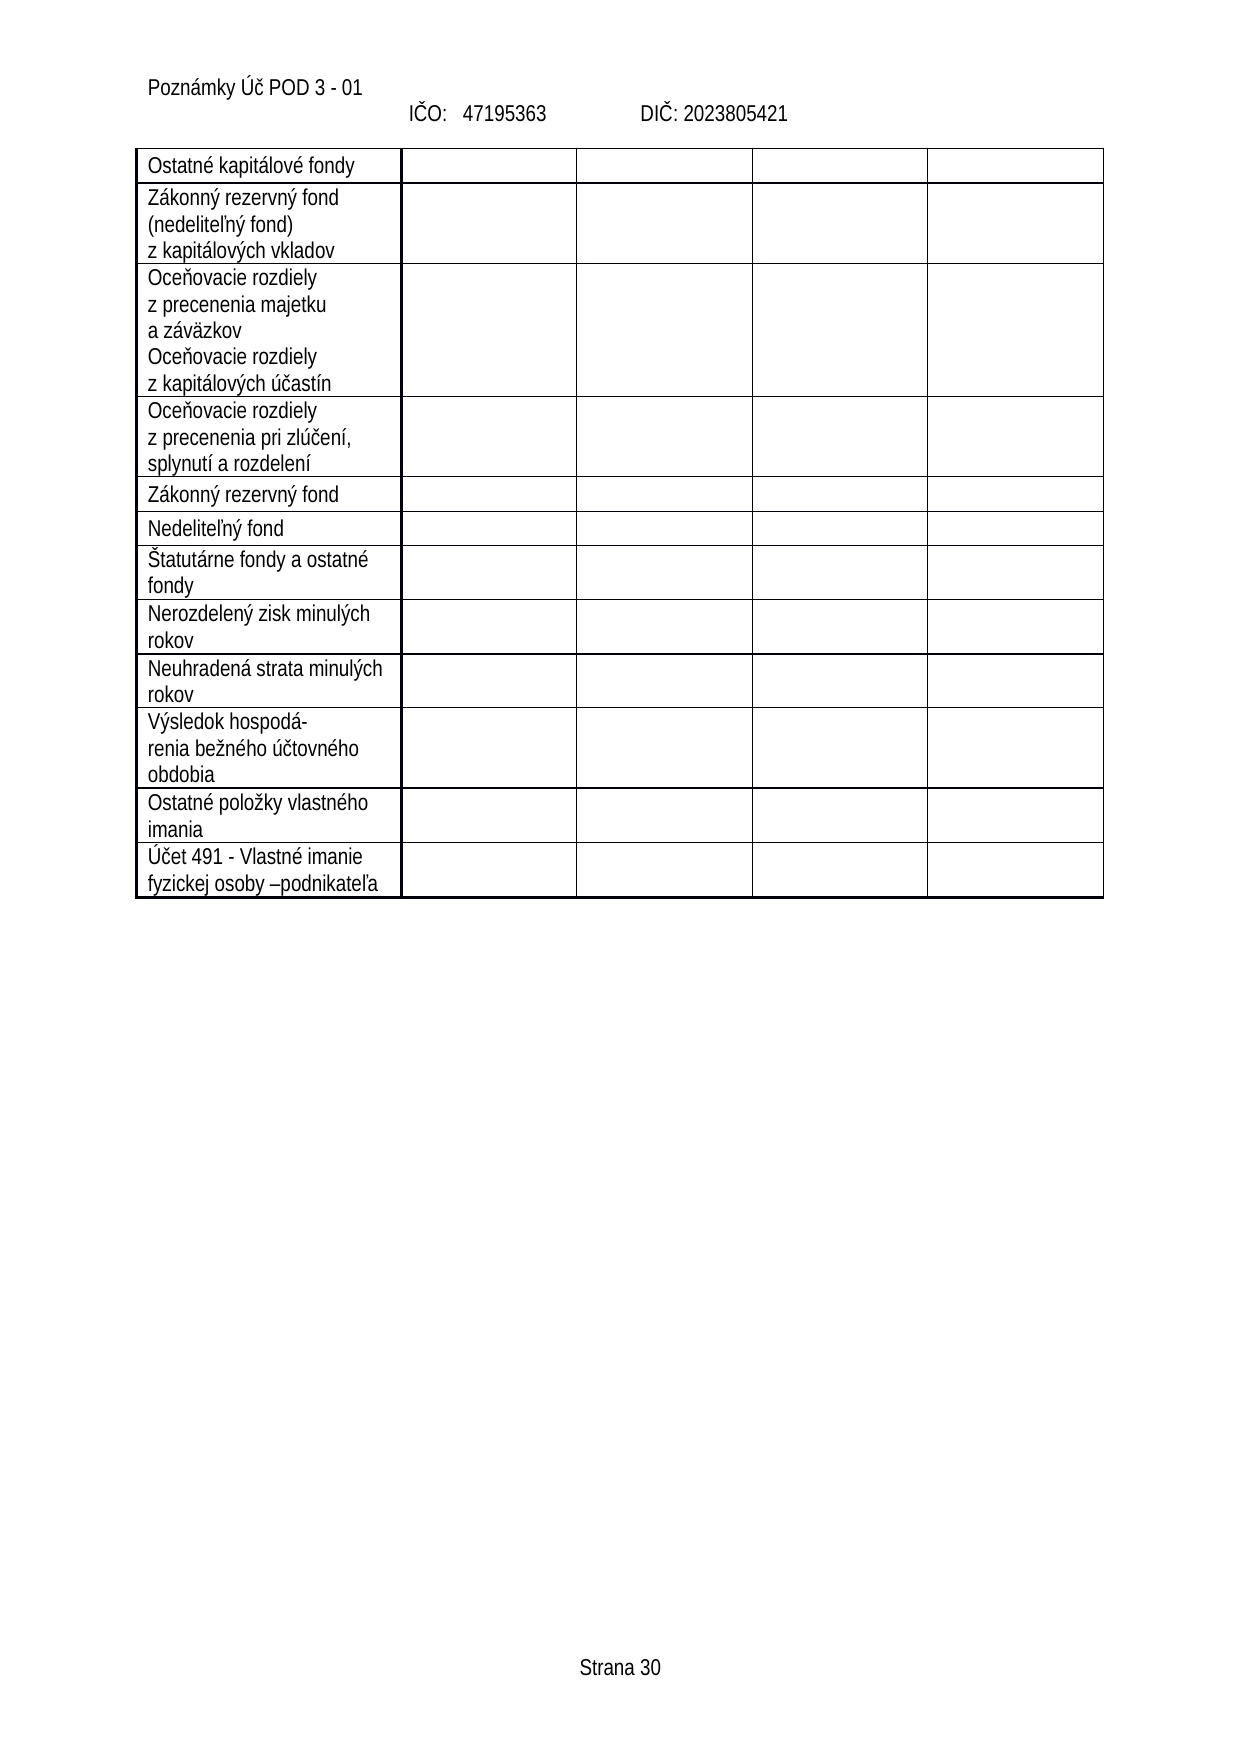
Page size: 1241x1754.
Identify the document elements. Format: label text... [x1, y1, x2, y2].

table_cell [928, 546, 1103, 599]
table_cell [577, 546, 752, 599]
table_cell Oceňovacie rozdiely z precenenia pri zlúčení, splynutí a rozdelení [138, 397, 400, 476]
table_cell Účet 491 - Vlastné imanie fyzickej osoby –podnikateľa [138, 843, 400, 896]
table_cell [403, 184, 576, 263]
table_cell Ostatné položky vlastného imania [138, 789, 400, 842]
table_cell Oceňovacie rozdiely z precenenia majetku a záväzkov [138, 264, 400, 343]
table_cell [577, 149, 752, 182]
table_cell [403, 512, 576, 545]
table_cell Nedeliteľný fond [138, 512, 400, 545]
table_cell [753, 184, 927, 263]
table_cell [577, 184, 752, 263]
table_cell [928, 149, 1103, 182]
table_cell [928, 600, 1103, 653]
table_cell [928, 477, 1103, 511]
table_cell Zákonný rezervný fond [138, 477, 400, 511]
table_cell Neuhradená strata minulých rokov [138, 655, 400, 707]
table_cell [403, 477, 576, 511]
table_cell [928, 264, 1103, 343]
table_cell [577, 843, 752, 896]
table_cell [577, 789, 752, 842]
table_cell Štatutárne fondy a ostatné fondy [138, 546, 400, 599]
table_cell [753, 149, 927, 182]
table_cell [403, 655, 576, 707]
table_cell [928, 708, 1103, 787]
table_cell [753, 512, 927, 545]
table_cell [753, 477, 927, 511]
table_cell [403, 546, 576, 599]
table_cell [753, 343, 927, 396]
table_cell [753, 655, 927, 707]
table_cell Oceňovacie rozdiely z kapitálových účastín [138, 343, 400, 396]
table_cell [577, 512, 752, 545]
table_cell Nerozdelený zisk minulých rokov [138, 600, 400, 653]
table_cell Zákonný rezervný fond (nedeliteľný fond) z kapitálových vkladov [138, 184, 400, 263]
table_cell [403, 397, 576, 476]
table_cell [403, 343, 576, 396]
table_cell [753, 397, 927, 476]
table_cell [753, 708, 927, 787]
table_cell [928, 397, 1103, 476]
table_cell [403, 708, 576, 787]
table_cell Výsledok hospodá-renia bežného účtovného obdobia [138, 708, 400, 787]
table_cell [403, 264, 576, 343]
table_cell [577, 477, 752, 511]
table_cell [577, 264, 752, 343]
table_cell [577, 397, 752, 476]
table_cell [753, 789, 927, 842]
table_cell [928, 184, 1103, 263]
table_cell [753, 600, 927, 653]
table_cell [403, 789, 576, 842]
table_cell [928, 789, 1103, 842]
table_cell [928, 512, 1103, 545]
table_cell [577, 655, 752, 707]
table_cell [577, 708, 752, 787]
table_cell [403, 600, 576, 653]
table_cell [753, 843, 927, 896]
table_cell [928, 655, 1103, 707]
table_cell [753, 546, 927, 599]
table_cell [577, 600, 752, 653]
table_cell Ostatné kapitálové fondy [138, 149, 400, 182]
table_cell [928, 343, 1103, 396]
table_cell [403, 843, 576, 896]
table_cell [577, 343, 752, 396]
table_cell [928, 843, 1103, 896]
table_cell [403, 149, 576, 182]
table_cell [753, 264, 927, 343]
